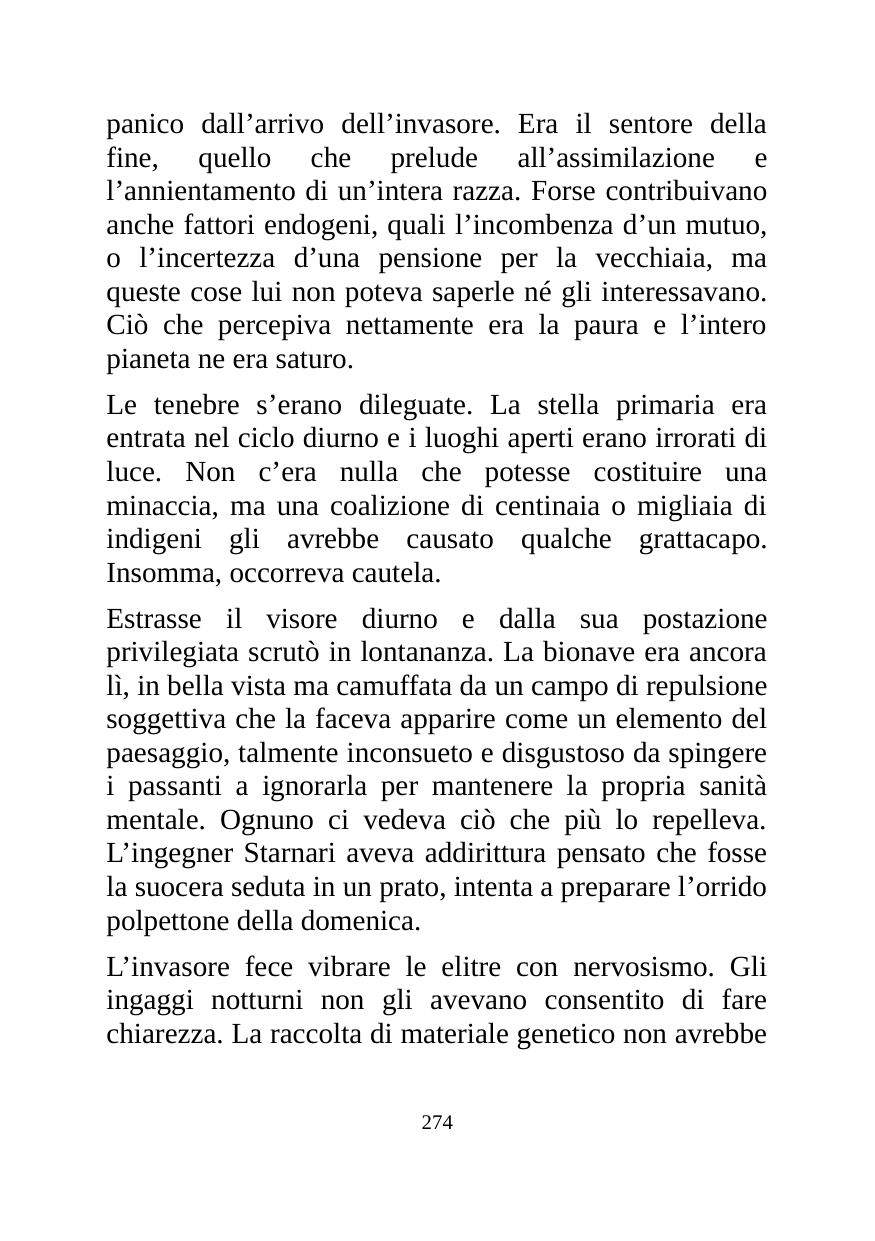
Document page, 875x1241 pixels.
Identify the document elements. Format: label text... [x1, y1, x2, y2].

text L’invasore fece vibrare le elitre con nervosismo. Gli ingaggi notturni non gli avevano consentito di fare chiarezza. La raccolta di materiale genetico non avrebbe [106, 949, 768, 1049]
text panico dall’arrivo dell’invasore. Era il sentore della fine, quello che prelude all’assimilazione e l’annientamento di un’intera razza. Forse contribuivano anche fattori endogeni, quali l’incombenza d’un mutuo, o l’incertezza d’una pensione per la vecchiaia, ma queste cose lui non poteva saperle né gli interessavano. Ciò che percepiva nettamente era la paura e l’intero pianeta ne era saturo. [106, 106, 768, 374]
text Le tenebre s’erano dileguate. La stella primaria era entrata nel ciclo diurno e i luoghi aperti erano irrorati di luce. Non c’era nulla che potesse costituire una minaccia, ma una coalizione di centinaia o migliaia di indigeni gli avrebbe causato qualche grattacapo. Insomma, occorreva cautela. [106, 387, 768, 588]
text Estrasse il visore diurno e dalla sua postazione privilegiata scrutò in lontananza. La bionave era ancora lì, in bella vista ma camuffata da un campo di repulsione soggettiva che la faceva apparire come un elemento del paesaggio, talmente inconsueto e disgustoso da spingere i passanti a ignorarla per mantenere la propria sanità mentale. Ognuno ci vedeva ciò che più lo repelleva. L’ingegner Starnari aveva addirittura pensato che fosse la suocera seduta in un prato, intenta a preparare l’orrido polpettone della domenica. [106, 601, 768, 936]
